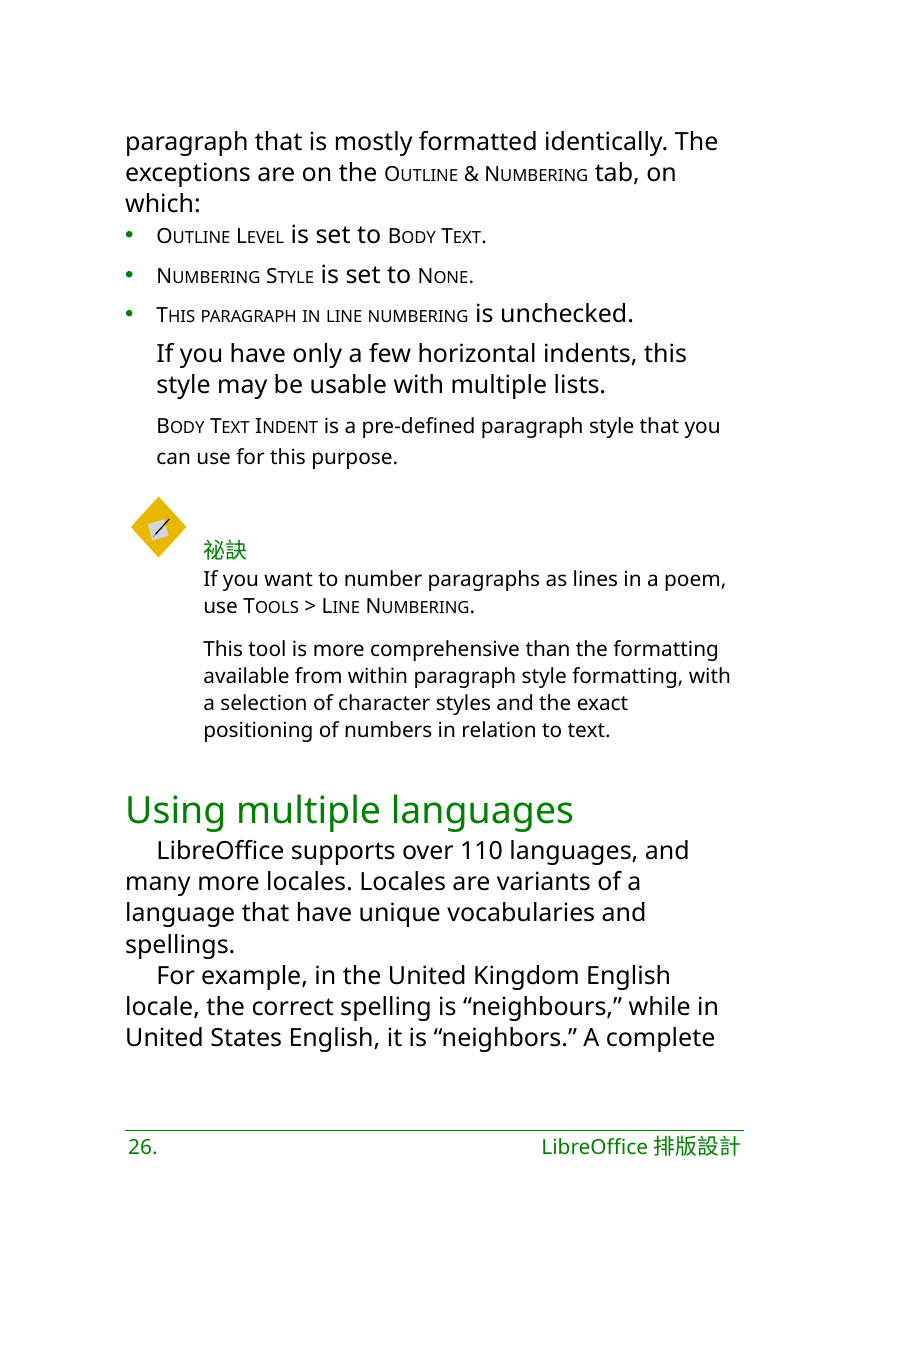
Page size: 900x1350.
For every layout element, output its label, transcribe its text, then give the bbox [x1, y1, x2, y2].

list Outline Level is set to Body Text. [125, 219, 744, 250]
text Body Text Indent is a pre-defined paragraph style that you can use for this purpose. [156, 408, 744, 471]
subtitle Using multiple languages [125, 783, 744, 834]
text If you want to number paragraphs as lines in a poem, use Tools > Line Numbering. [203, 564, 744, 619]
picture [126, 495, 189, 559]
list Numbering Style is set to None. [125, 258, 744, 289]
text For example, in the United Kingdom English locale, the correct spelling is “neighbours,” while in United States English, it is “neighbors.” A complete [125, 959, 744, 1053]
text This tool is more comprehensive than the formatting available from within paragraph style formatting, with a selection of character styles and the exact positioning of numbers in relation to text. [203, 634, 744, 743]
text If you have only a few horizontal indents, this style may be usable with multiple lists. [156, 337, 744, 400]
list This paragraph in line numbering is unchecked. [125, 298, 744, 329]
text paragraph that is mostly formatted identically. The exceptions are on the Outline & Numbering tab, on which: [125, 125, 744, 219]
list 祕訣 [125, 495, 744, 564]
text LibreOffice supports over 110 languages, and many more locales. Locales are variants of a language that have unique vocabularies and spellings. [125, 834, 744, 959]
